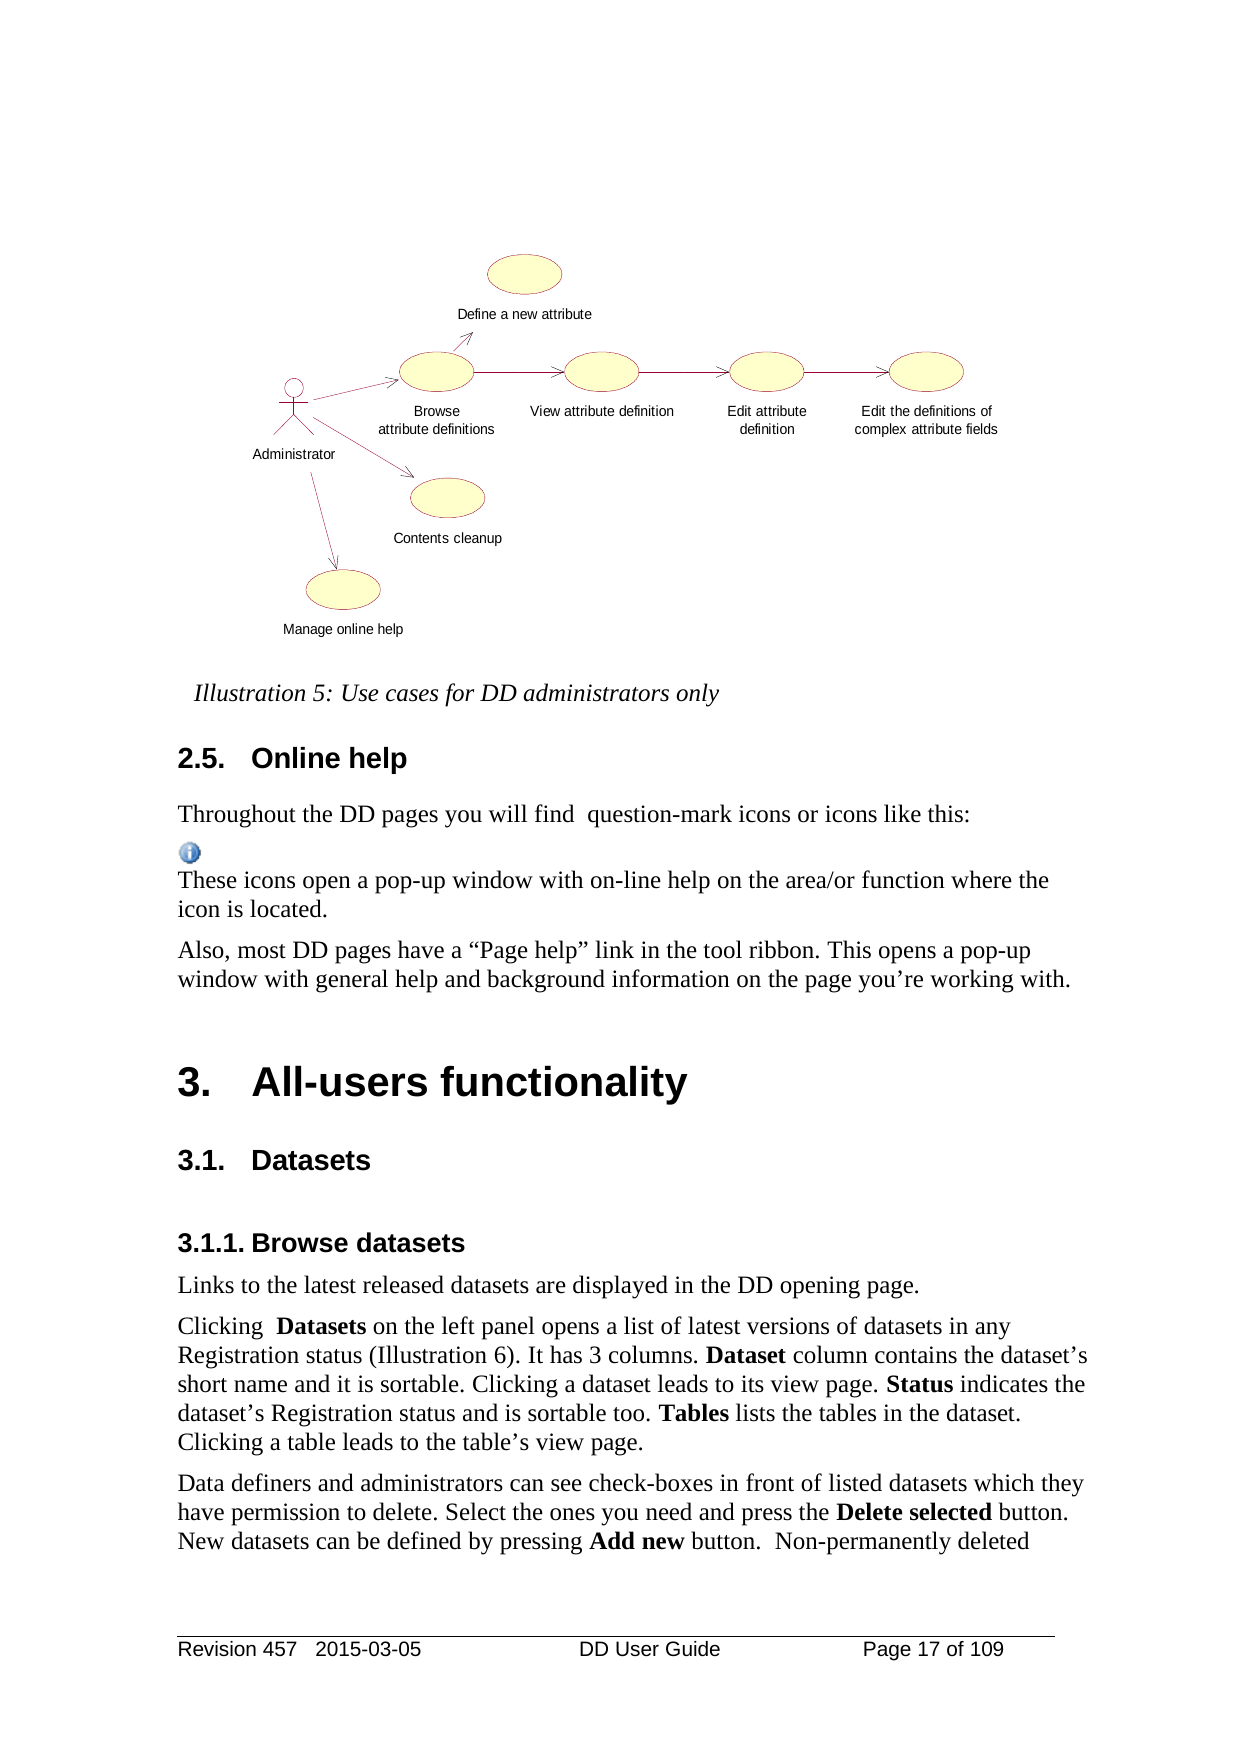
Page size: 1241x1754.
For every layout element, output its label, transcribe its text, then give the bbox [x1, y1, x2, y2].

text Illustration 5: Use cases for DD administrators only [194, 232, 1076, 707]
subtitle All-users functionality [177, 1058, 1092, 1106]
subtitle Online help [177, 741, 1092, 774]
text Data definers and administrators can see check-boxes in front of listed datasets which they have permission to delete. Select the ones you need and press the Delete selected button. New datasets can be defined by pressing Add new button. Non-permanently deleted [177, 1468, 1092, 1555]
subtitle Browse datasets [177, 1227, 1092, 1258]
text Throughout the DD pages you will find question-mark icons or icons like this: [177, 799, 1092, 828]
text Clicking Datasets on the left panel opens a list of latest versions of datasets in any Registration status (Illustration 6). It has 3 columns. Dataset column contains the dataset’s short name and it is sortable. Clicking a dataset leads to its view page. Status indicates the dataset’s Registration status and is sortable too. Tables lists the tables in the dataset. Clicking a table leads to the table’s view page. [177, 1311, 1092, 1456]
text Also, most DD pages have a “Page help” link in the tool ribbon. This opens a pop-up window with general help and background information on the page you’re working with. [177, 935, 1092, 993]
text These icons open a pop-up window with on-line help on the area/or function where the icon is located. [177, 840, 1092, 923]
picture [177, 840, 203, 866]
text Links to the latest released datasets are displayed in the DD opening page. [177, 1270, 1092, 1299]
subtitle Datasets [177, 1143, 1092, 1177]
